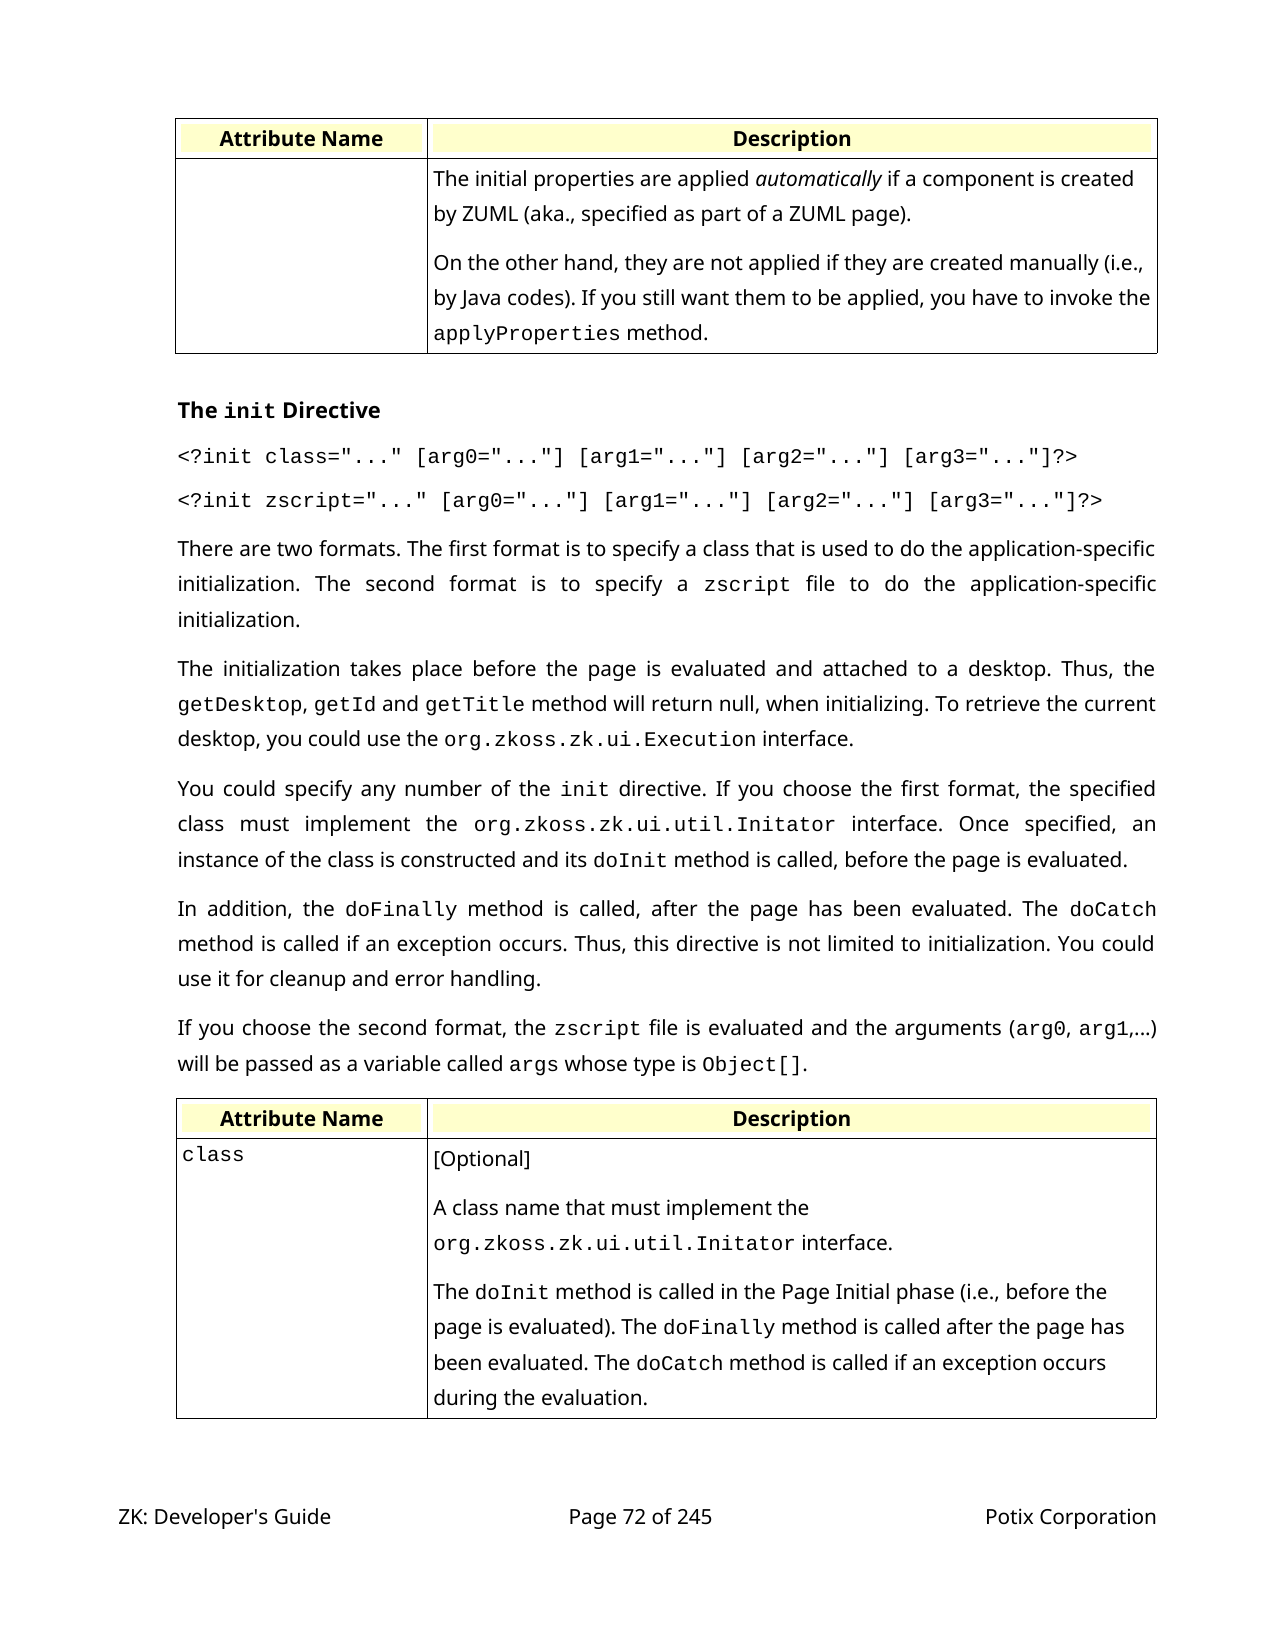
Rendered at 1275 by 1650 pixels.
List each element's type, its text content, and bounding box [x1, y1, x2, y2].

text The initialization takes place before the page is evaluated and attached to a desktop. Thus, the getDesktop, getId and getTitle method will return null, when initializing. To retrieve the current desktop, you could use the org.zkoss.zk.ui.Execution interface. [177, 654, 1157, 753]
table_header Attribute Name [176, 119, 427, 158]
text You could specify any number of the init directive. If you choose the first format, the specified class must implement the org.zkoss.zk.ui.util.Initator interface. Once specified, an instance of the class is constructed and its doInit method is called, before the page is evaluated. [177, 774, 1157, 873]
table_header Description [428, 1099, 1156, 1138]
table_cell The initial properties are applied automatically if a component is created by ZUML (aka., specified as part of a ZUML page). On the other hand, they are not applied if they are created manually (i.e., by Java codes). If you still want them to be applied, you have to invoke the applyProperties method. [428, 159, 1157, 353]
table_cell [176, 159, 427, 353]
table_header Description [428, 119, 1157, 158]
text There are two formats. The first format is to specify a class that is used to do the application-specific initialization. The second format is to specify a zscript file to do the application-specific initialization. [177, 534, 1157, 633]
table_cell class [177, 1139, 427, 1418]
subtitle The init Directive [177, 395, 1157, 425]
text If you choose the second format, the zscript file is evaluated and the arguments (arg0, arg1,...) will be passed as a variable called args whose type is Object[]. [177, 1013, 1157, 1077]
text <?init zscript="..." [arg0="..."] [arg1="..."] [arg2="..."] [arg3="..."]?> [177, 490, 1157, 513]
text <?init class="..." [arg0="..."] [arg1="..."] [arg2="..."] [arg3="..."]?> [177, 446, 1157, 469]
text In addition, the doFinally method is called, after the page has been evaluated. The doCatch method is called if an exception occurs. Thus, this directive is not limited to initialization. You could use it for cleanup and error handling. [177, 894, 1157, 993]
table_cell [Optional] A class name that must implement the org.zkoss.zk.ui.util.Initator interface. The doInit method is called in the Page Initial phase (i.e., before the page is evaluated). The doFinally method is called after the page has been evaluated. The doCatch method is called if an exception occurs during the evaluation. [428, 1139, 1156, 1418]
table_header Attribute Name [177, 1099, 427, 1138]
